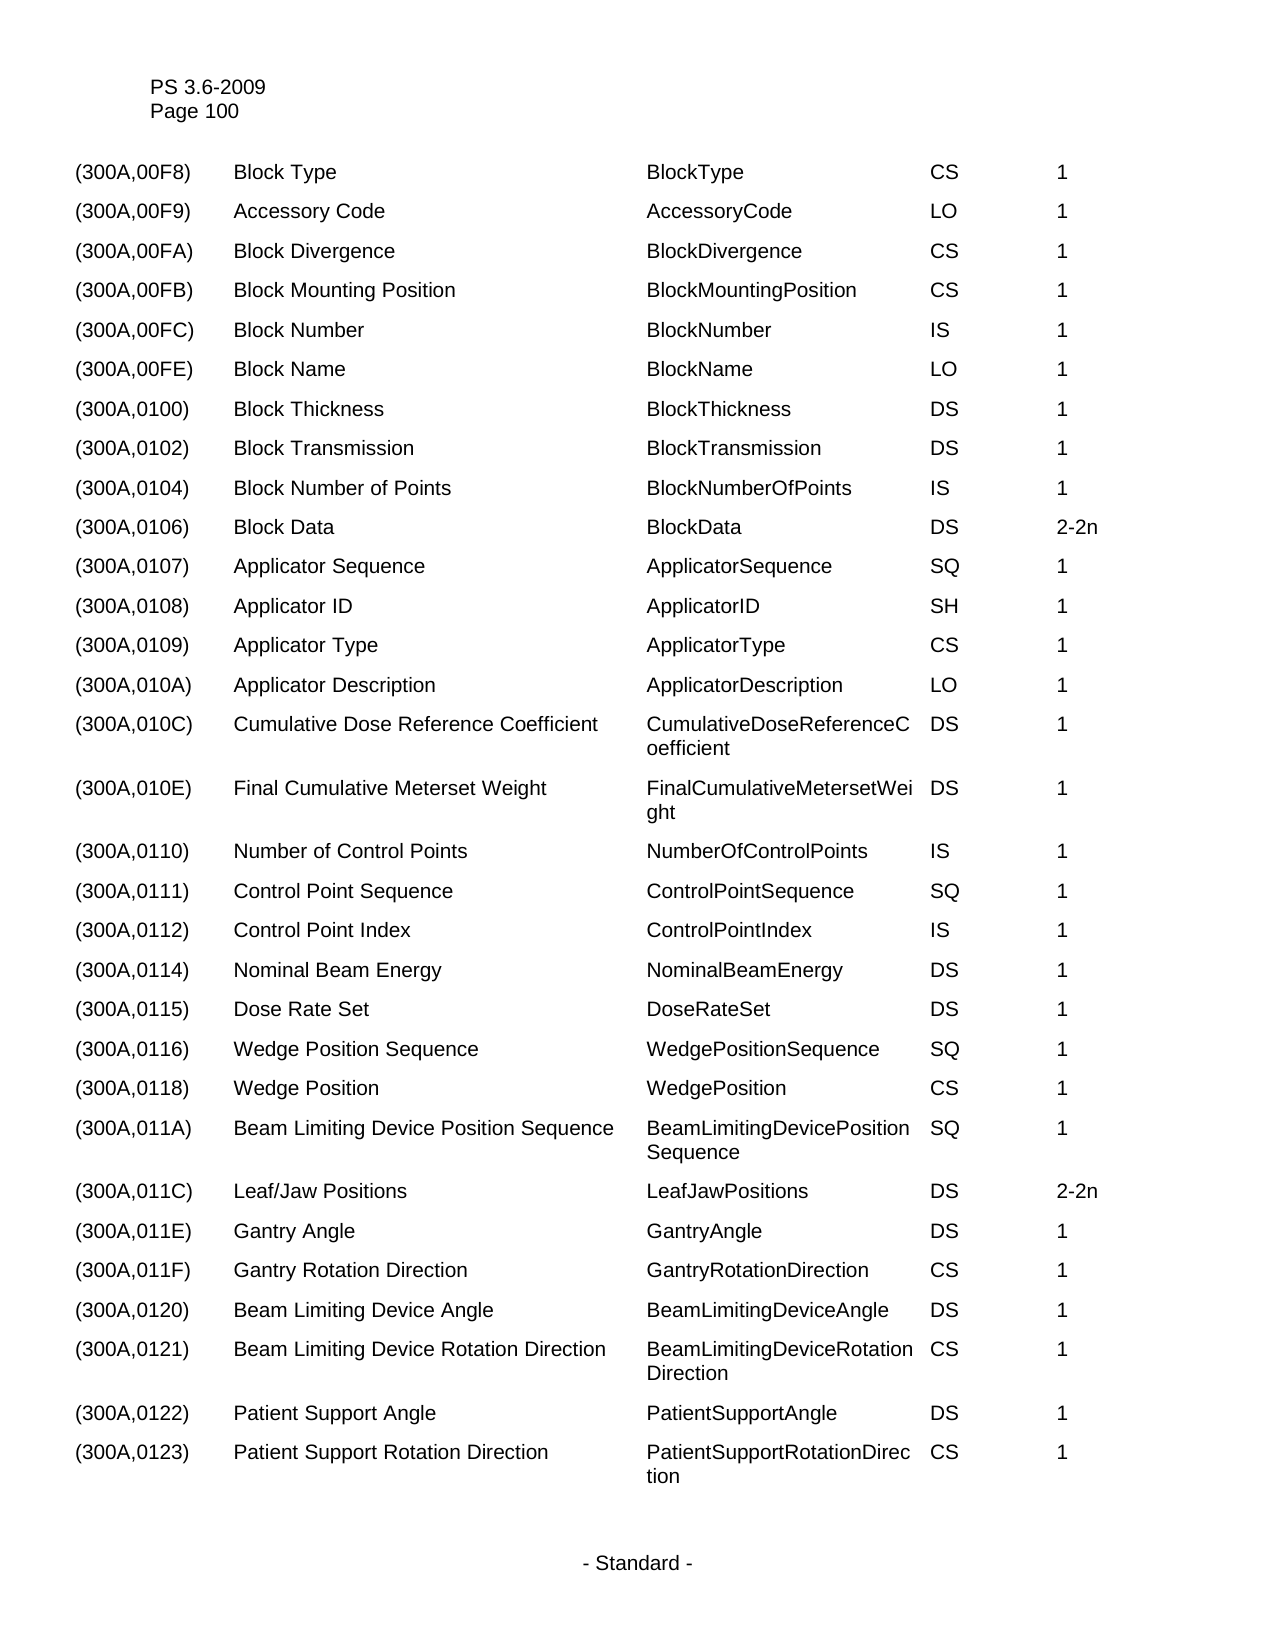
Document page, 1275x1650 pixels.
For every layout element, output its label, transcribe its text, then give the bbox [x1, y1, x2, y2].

table_cell NominalBeamEnergy [639, 948, 923, 988]
table_cell CS [923, 150, 1049, 189]
table_cell Leaf/Jaw Positions [226, 1170, 639, 1209]
table_cell 1 [1049, 190, 1116, 229]
table_cell 1 [1049, 269, 1116, 308]
table_cell 1 [1049, 988, 1116, 1027]
table_cell (300A,0123) [68, 1431, 226, 1494]
table_cell BlockType [639, 150, 923, 189]
table_cell BlockThickness [639, 387, 923, 426]
table_cell BlockTransmission [639, 426, 923, 466]
table_cell DS [923, 1288, 1049, 1328]
table_cell GantryRotationDirection [639, 1249, 923, 1288]
table_cell (300A,0121) [68, 1328, 226, 1391]
table_cell (300A,0122) [68, 1391, 226, 1431]
table_cell (300A,011E) [68, 1209, 226, 1249]
table_cell Block Type [226, 150, 639, 189]
table_cell Block Divergence [226, 229, 639, 268]
table_cell AccessoryCode [639, 190, 923, 229]
table_cell 1 [1049, 1431, 1116, 1494]
table_cell (300A,0112) [68, 909, 226, 948]
table_cell 1 [1049, 1249, 1116, 1288]
table_cell (300A,00FC) [68, 308, 226, 347]
table_cell Control Point Index [226, 909, 639, 948]
table_cell Patient Support Rotation Direction [226, 1431, 639, 1494]
table_cell CS [923, 229, 1049, 268]
table_cell 1 [1049, 308, 1116, 347]
table_cell 1 [1049, 348, 1116, 387]
table_cell [1116, 426, 1211, 466]
table_cell 1 [1049, 766, 1116, 830]
table_cell LeafJawPositions [639, 1170, 923, 1209]
table_cell Wedge Position Sequence [226, 1027, 639, 1067]
table_cell Block Transmission [226, 426, 639, 466]
table_cell 1 [1049, 909, 1116, 948]
table_cell 1 [1049, 545, 1116, 584]
table_cell IS [923, 830, 1049, 869]
table_cell (300A,011F) [68, 1249, 226, 1288]
table_cell [1116, 466, 1211, 505]
table_cell DS [923, 766, 1049, 830]
table_cell FinalCumulativeMetersetWeight [639, 766, 923, 830]
table_cell 1 [1049, 1027, 1116, 1067]
table_cell [1116, 948, 1211, 988]
table_cell DS [923, 703, 1049, 766]
table_cell GantryAngle [639, 1209, 923, 1249]
table_cell [1116, 624, 1211, 663]
table_cell 1 [1049, 830, 1116, 869]
table_cell BlockName [639, 348, 923, 387]
table_cell (300A,0120) [68, 1288, 226, 1328]
table_cell LO [923, 348, 1049, 387]
table_cell (300A,0115) [68, 988, 226, 1027]
table_cell DS [923, 426, 1049, 466]
table_cell (300A,00FA) [68, 229, 226, 268]
table_cell Wedge Position [226, 1067, 639, 1106]
table_cell [1116, 988, 1211, 1027]
table_cell 1 [1049, 229, 1116, 268]
table_cell PatientSupportRotationDirection [639, 1431, 923, 1494]
table_cell ApplicatorID [639, 584, 923, 624]
table_cell [1116, 348, 1211, 387]
table_cell ControlPointIndex [639, 909, 923, 948]
table_cell Gantry Angle [226, 1209, 639, 1249]
table_cell IS [923, 909, 1049, 948]
table_cell BlockNumber [639, 308, 923, 347]
table_cell [1116, 584, 1211, 624]
table_cell [1116, 1391, 1211, 1431]
table_cell Applicator ID [226, 584, 639, 624]
table_cell NumberOfControlPoints [639, 830, 923, 869]
table_cell 1 [1049, 426, 1116, 466]
table_cell (300A,0100) [68, 387, 226, 426]
table_cell CS [923, 269, 1049, 308]
table_cell [1116, 269, 1211, 308]
table_cell [1116, 308, 1211, 347]
table_cell BeamLimitingDeviceRotationDirection [639, 1328, 923, 1391]
table_cell [1116, 1431, 1211, 1494]
table_cell LO [923, 663, 1049, 703]
table_cell CS [923, 1067, 1049, 1106]
table_cell (300A,010A) [68, 663, 226, 703]
table_cell Block Data [226, 505, 639, 545]
table_cell (300A,0111) [68, 869, 226, 909]
table_cell [1116, 703, 1211, 766]
table_cell 1 [1049, 150, 1116, 189]
table_cell DS [923, 1170, 1049, 1209]
table_cell (300A,00F8) [68, 150, 226, 189]
table_cell DoseRateSet [639, 988, 923, 1027]
table_cell (300A,0109) [68, 624, 226, 663]
table_cell 2-2n [1049, 1170, 1116, 1209]
table_cell CS [923, 624, 1049, 663]
table_cell 1 [1049, 466, 1116, 505]
table_cell 1 [1049, 1067, 1116, 1106]
table_cell IS [923, 308, 1049, 347]
table_cell [1116, 1106, 1211, 1170]
table_cell 1 [1049, 663, 1116, 703]
table_cell Accessory Code [226, 190, 639, 229]
table_cell 1 [1049, 1106, 1116, 1170]
table_cell ControlPointSequence [639, 869, 923, 909]
table_cell Block Thickness [226, 387, 639, 426]
table_cell [1116, 766, 1211, 830]
table_cell Beam Limiting Device Angle [226, 1288, 639, 1328]
table_cell (300A,010C) [68, 703, 226, 766]
table_cell BeamLimitingDevicePositionSequence [639, 1106, 923, 1170]
table_cell (300A,011A) [68, 1106, 226, 1170]
table_cell [1116, 909, 1211, 948]
table_cell (300A,00FB) [68, 269, 226, 308]
table_cell (300A,0106) [68, 505, 226, 545]
table_cell Gantry Rotation Direction [226, 1249, 639, 1288]
table_cell SH [923, 584, 1049, 624]
table_cell Nominal Beam Energy [226, 948, 639, 988]
table_cell DS [923, 387, 1049, 426]
table_cell [1116, 1288, 1211, 1328]
table_cell 1 [1049, 703, 1116, 766]
table_cell (300A,0118) [68, 1067, 226, 1106]
table_cell SQ [923, 1027, 1049, 1067]
table_cell DS [923, 1209, 1049, 1249]
table_cell 1 [1049, 869, 1116, 909]
table_cell Dose Rate Set [226, 988, 639, 1027]
table_cell DS [923, 505, 1049, 545]
table_cell LO [923, 190, 1049, 229]
table_cell BlockMountingPosition [639, 269, 923, 308]
table_cell (300A,0116) [68, 1027, 226, 1067]
table_cell (300A,0108) [68, 584, 226, 624]
table_cell (300A,0114) [68, 948, 226, 988]
table_cell Applicator Description [226, 663, 639, 703]
table_cell WedgePositionSequence [639, 1027, 923, 1067]
table_cell (300A,011C) [68, 1170, 226, 1209]
table_cell (300A,00F9) [68, 190, 226, 229]
table_cell 2-2n [1049, 505, 1116, 545]
table_cell Block Number [226, 308, 639, 347]
table_cell CS [923, 1328, 1049, 1391]
table_cell 1 [1049, 1288, 1116, 1328]
table_cell WedgePosition [639, 1067, 923, 1106]
table_cell BeamLimitingDeviceAngle [639, 1288, 923, 1328]
table_cell Block Name [226, 348, 639, 387]
table_cell 1 [1049, 948, 1116, 988]
table_cell Applicator Type [226, 624, 639, 663]
table_cell [1116, 1328, 1211, 1391]
table_cell [1116, 1249, 1211, 1288]
table_cell 1 [1049, 584, 1116, 624]
table_cell [1116, 545, 1211, 584]
table_cell 1 [1049, 624, 1116, 663]
table_cell SQ [923, 869, 1049, 909]
table_cell ApplicatorDescription [639, 663, 923, 703]
table_cell CS [923, 1249, 1049, 1288]
table_cell (300A,0107) [68, 545, 226, 584]
table_cell Beam Limiting Device Rotation Direction [226, 1328, 639, 1391]
table_cell (300A,010E) [68, 766, 226, 830]
table_cell (300A,0104) [68, 466, 226, 505]
table_cell [1116, 150, 1211, 189]
table_cell ApplicatorType [639, 624, 923, 663]
table_cell Control Point Sequence [226, 869, 639, 909]
table_cell [1116, 1209, 1211, 1249]
table_cell BlockDivergence [639, 229, 923, 268]
table_cell (300A,00FE) [68, 348, 226, 387]
table_cell [1116, 869, 1211, 909]
table_cell 1 [1049, 1328, 1116, 1391]
table_cell Applicator Sequence [226, 545, 639, 584]
table_cell Cumulative Dose Reference Coefficient [226, 703, 639, 766]
table_cell Patient Support Angle [226, 1391, 639, 1431]
table_cell [1116, 505, 1211, 545]
table_cell Final Cumulative Meterset Weight [226, 766, 639, 830]
table_cell (300A,0102) [68, 426, 226, 466]
table_cell [1116, 190, 1211, 229]
table_cell PatientSupportAngle [639, 1391, 923, 1431]
table_cell [1116, 1067, 1211, 1106]
table_cell CumulativeDoseReferenceCoefficient [639, 703, 923, 766]
table_cell BlockNumberOfPoints [639, 466, 923, 505]
table_cell Block Mounting Position [226, 269, 639, 308]
table_cell [1116, 830, 1211, 869]
table_cell DS [923, 988, 1049, 1027]
table_cell Number of Control Points [226, 830, 639, 869]
table_cell BlockData [639, 505, 923, 545]
table_cell SQ [923, 545, 1049, 584]
table_cell (300A,0110) [68, 830, 226, 869]
table_cell Beam Limiting Device Position Sequence [226, 1106, 639, 1170]
table_cell IS [923, 466, 1049, 505]
table_cell 1 [1049, 387, 1116, 426]
table_cell 1 [1049, 1209, 1116, 1249]
table_cell [1116, 387, 1211, 426]
table_cell CS [923, 1431, 1049, 1494]
table_cell [1116, 1170, 1211, 1209]
table_cell [1116, 1027, 1211, 1067]
table_cell Block Number of Points [226, 466, 639, 505]
table_cell DS [923, 948, 1049, 988]
table_cell [1116, 229, 1211, 268]
table_cell ApplicatorSequence [639, 545, 923, 584]
table_cell 1 [1049, 1391, 1116, 1431]
table_cell SQ [923, 1106, 1049, 1170]
table_cell DS [923, 1391, 1049, 1431]
table_cell [1116, 663, 1211, 703]
